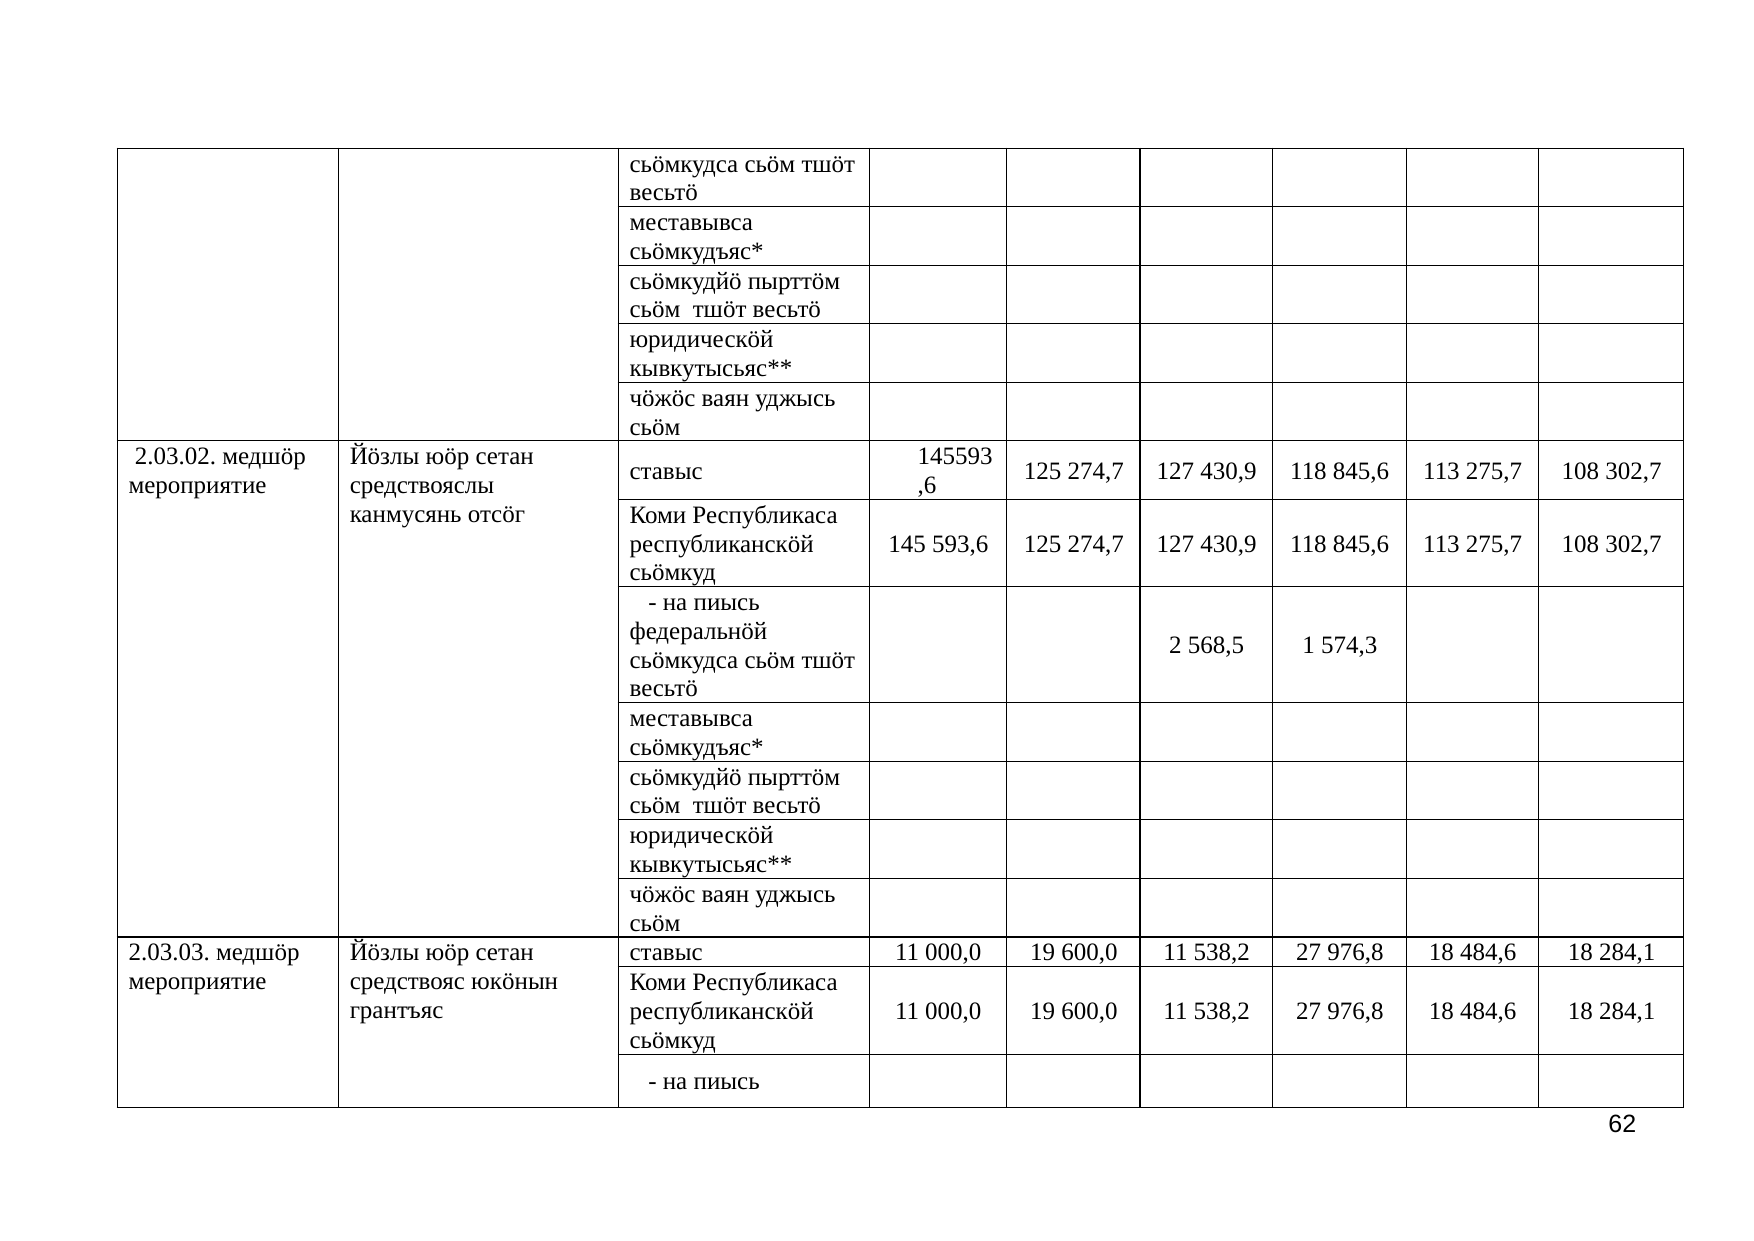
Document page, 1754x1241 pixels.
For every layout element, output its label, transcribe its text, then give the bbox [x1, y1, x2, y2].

table_cell [1273, 324, 1406, 382]
table_cell юридическӧй кывкутысьяс** [619, 820, 869, 878]
table_cell [1407, 587, 1538, 702]
table_cell [870, 383, 1006, 440]
table_cell Йӧзлы юӧр сетан средствояс юкӧнын грантъяс [339, 938, 618, 1107]
table_cell [1007, 1055, 1139, 1107]
table_cell 145 593,6 [870, 500, 1006, 586]
table_cell 108 302,7 [1539, 500, 1683, 586]
table_cell [1539, 820, 1683, 878]
table_cell [1539, 324, 1683, 382]
table_cell [118, 149, 338, 440]
table_cell 2.03.02. медшӧр мероприятие [118, 441, 338, 936]
table_cell [1007, 383, 1139, 440]
table_cell [1141, 324, 1272, 382]
table_cell [1007, 207, 1139, 265]
table_cell [870, 149, 1006, 206]
table_cell 11 000,0 [870, 967, 1006, 1053]
table_cell [870, 820, 1006, 878]
table_cell [1407, 266, 1538, 323]
table_cell [1539, 587, 1683, 702]
table_cell [1141, 383, 1272, 440]
table_cell [1273, 703, 1406, 761]
table_cell [870, 762, 1006, 819]
table_cell - на пиысь федеральнӧй сьӧмкудса сьӧм тшӧт весьтӧ [619, 587, 869, 702]
table_cell [1141, 1055, 1272, 1107]
table_cell 18 284,1 [1539, 967, 1683, 1053]
table_cell [1539, 703, 1683, 761]
table_cell 118 845,6 [1273, 441, 1406, 499]
table_cell [1407, 1055, 1538, 1107]
table_cell [1539, 266, 1683, 323]
table_cell [1007, 879, 1139, 936]
table_cell 145593,6 [870, 441, 1006, 499]
table_cell [1407, 879, 1538, 936]
table_cell [1407, 762, 1538, 819]
table_cell 125 274,7 [1007, 441, 1139, 499]
table_cell [870, 266, 1006, 323]
table_cell [1141, 266, 1272, 323]
table_cell [870, 324, 1006, 382]
table_cell [1007, 266, 1139, 323]
table_cell сьӧмкудса сьӧм тшӧт весьтӧ [619, 149, 869, 206]
table_cell чӧжӧс ваян уджысь сьӧм [619, 879, 869, 936]
table_cell 19 600,0 [1007, 967, 1139, 1053]
table_cell [1007, 324, 1139, 382]
table_cell Йӧзлы юӧр сетан средствояслы канмусянь отсӧг [339, 441, 618, 936]
table_cell [1273, 1055, 1406, 1107]
table_cell [1007, 820, 1139, 878]
table_cell [1007, 587, 1139, 702]
table_cell [1141, 820, 1272, 878]
table_cell 18 284,1 [1539, 938, 1683, 966]
table_cell [870, 879, 1006, 936]
table_cell [1141, 149, 1272, 206]
table_cell [1141, 207, 1272, 265]
table_cell меставывса сьӧмкудъяс* [619, 703, 869, 761]
table_cell меставывса сьӧмкудъяс* [619, 207, 869, 265]
table_cell [1273, 207, 1406, 265]
table_cell [1407, 207, 1538, 265]
table_cell 18 484,6 [1407, 967, 1538, 1053]
table_cell [339, 149, 618, 440]
table_cell Коми Республикаса республиканскӧй сьӧмкуд [619, 500, 869, 586]
table_cell 11 538,2 [1141, 938, 1272, 966]
table_cell 2.03.03. медшӧр мероприятие [118, 938, 338, 1107]
table_cell [1539, 149, 1683, 206]
table_cell юридическӧй кывкутысьяс** [619, 324, 869, 382]
table_cell ставыс [619, 441, 869, 499]
table_cell 2 568,5 [1141, 587, 1272, 702]
table_cell [1273, 762, 1406, 819]
table_cell [1273, 879, 1406, 936]
table_cell [1539, 1055, 1683, 1107]
table_cell 127 430,9 [1141, 500, 1272, 586]
table_cell сьӧмкудйӧ пырттӧм сьӧм тшӧт весьтӧ [619, 266, 869, 323]
table_cell [870, 587, 1006, 702]
table_cell 127 430,9 [1141, 441, 1272, 499]
table_cell [1539, 762, 1683, 819]
table_cell [1539, 207, 1683, 265]
table_cell [870, 207, 1006, 265]
table_cell 113 275,7 [1407, 500, 1538, 586]
table_cell [870, 703, 1006, 761]
table_cell 113 275,7 [1407, 441, 1538, 499]
table_cell [1407, 820, 1538, 878]
table_cell [1007, 703, 1139, 761]
table_cell [1407, 324, 1538, 382]
table_cell 27 976,8 [1273, 967, 1406, 1053]
table_cell - на пиысь [619, 1055, 869, 1107]
table_cell [1141, 703, 1272, 761]
table_cell 118 845,6 [1273, 500, 1406, 586]
table_cell [1407, 149, 1538, 206]
table_cell 108 302,7 [1539, 441, 1683, 499]
table_cell [870, 1055, 1006, 1107]
table_cell Коми Республикаса республиканскӧй сьӧмкуд [619, 967, 869, 1053]
table_cell [1539, 879, 1683, 936]
table_cell 11 538,2 [1141, 967, 1272, 1053]
table_cell 27 976,8 [1273, 938, 1406, 966]
table_cell 11 000,0 [870, 938, 1006, 966]
table_cell [1273, 820, 1406, 878]
table_cell 1 574,3 [1273, 587, 1406, 702]
table_cell 18 484,6 [1407, 938, 1538, 966]
table_cell [1007, 149, 1139, 206]
table_cell [1273, 383, 1406, 440]
table_cell [1007, 762, 1139, 819]
table_cell [1141, 762, 1272, 819]
table_cell [1273, 266, 1406, 323]
table_cell ставыс [619, 938, 869, 966]
table_cell 125 274,7 [1007, 500, 1139, 586]
table_cell сьӧмкудйӧ пырттӧм сьӧм тшӧт весьтӧ [619, 762, 869, 819]
table_cell [1407, 383, 1538, 440]
table_cell 19 600,0 [1007, 938, 1139, 966]
table_cell [1539, 383, 1683, 440]
table_cell [1141, 879, 1272, 936]
table_cell [1407, 703, 1538, 761]
table_cell чӧжӧс ваян уджысь сьӧм [619, 383, 869, 440]
table_cell [1273, 149, 1406, 206]
